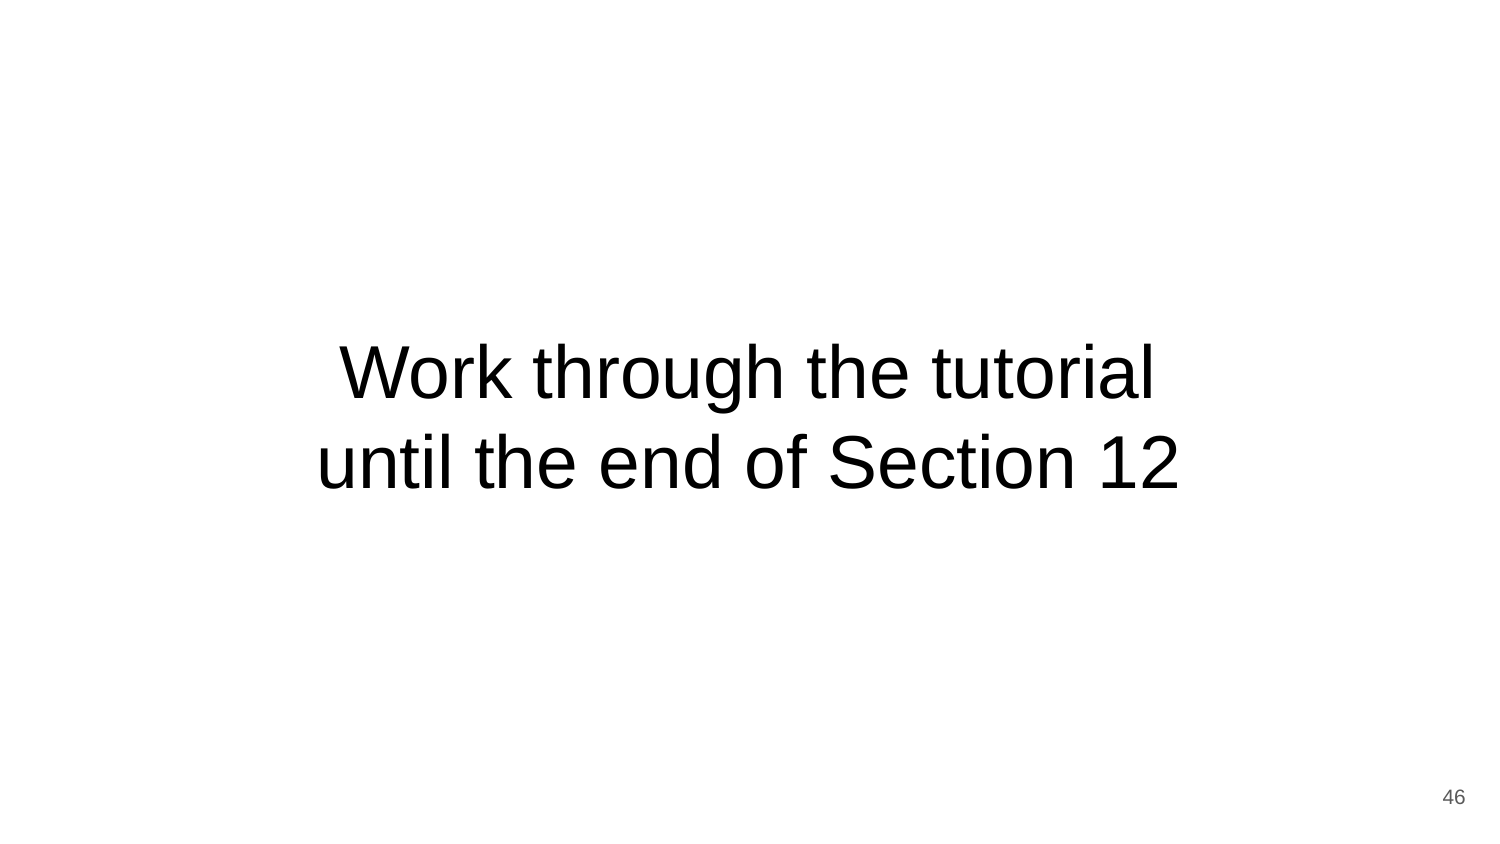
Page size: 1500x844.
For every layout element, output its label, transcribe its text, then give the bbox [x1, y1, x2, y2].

title Work through the tutorial until the end of Section 12 [314, 321, 1186, 504]
slide_number [1438, 783, 1470, 844]
